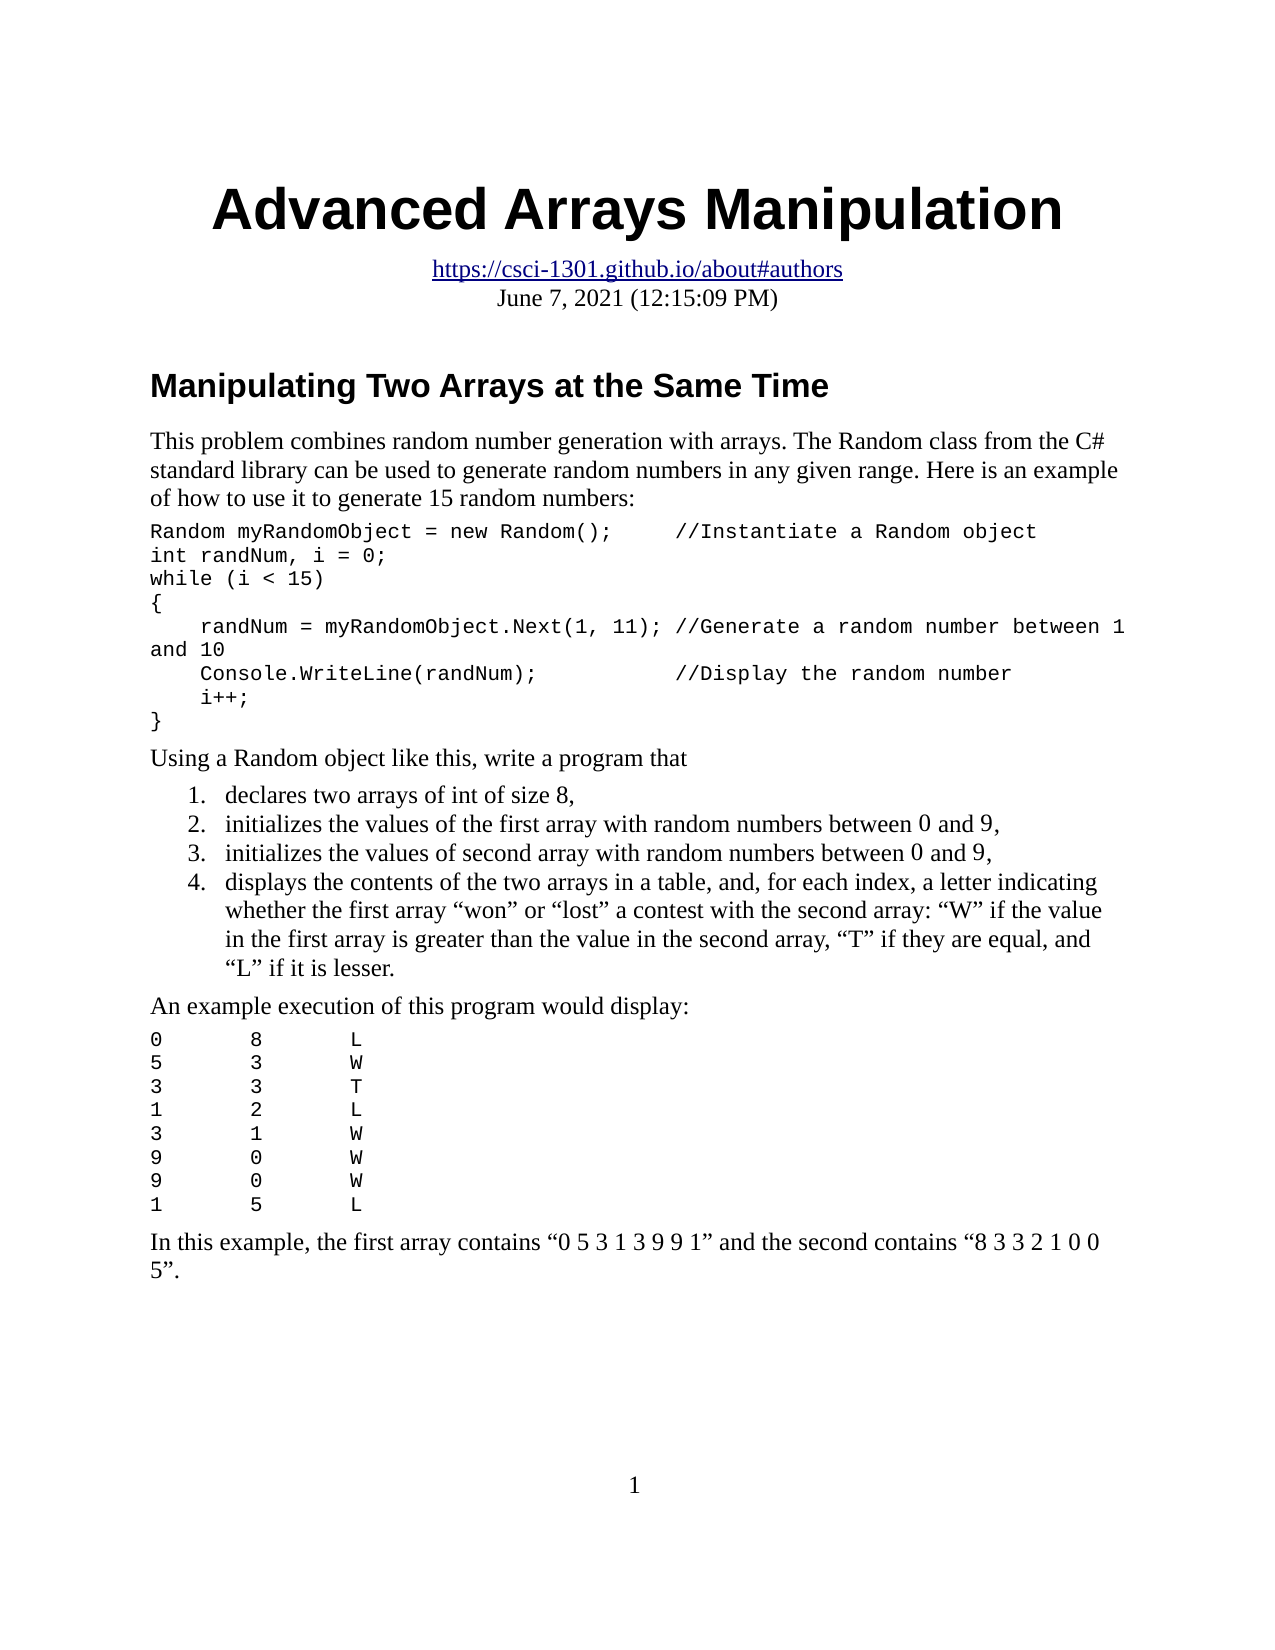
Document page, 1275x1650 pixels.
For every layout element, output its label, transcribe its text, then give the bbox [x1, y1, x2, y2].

text int randNum, i = 0; [150, 545, 1125, 568]
text while (i < 15) [150, 568, 1125, 592]
list initializes the values of the first array with random numbers between and , [187, 809, 1125, 838]
text 5 3 W [150, 1052, 1125, 1076]
list initializes the values of second array with random numbers between and , [187, 838, 1125, 867]
text 3 1 W [150, 1123, 1125, 1147]
text This problem combines random number generation with arrays. The Random class from the C# standard library can be used to generate random numbers in any given range. Here is an example of how to use it to generate 15 random numbers: [150, 426, 1125, 512]
text } [150, 710, 1125, 734]
text Console.WriteLine(randNum); //Display the random number [150, 663, 1125, 687]
list declares two arrays of int of size 8, [187, 781, 1125, 809]
subtitle Manipulating Two Arrays at the Same Time [150, 366, 1125, 404]
list displays the contents of the two arrays in a table, and, for each index, a letter indicating whether the first array “won” or “lost” a contest with the second array: “W” if the value in the first array is greater than the value in the second array, “T” if they are equal, and “L” if it is lesser. [187, 867, 1125, 982]
title Advanced Arrays Manipulation [150, 175, 1125, 242]
text An example execution of this program would display: [150, 991, 1125, 1019]
text Random myRandomObject = new Random(); //Instantiate a Random object [150, 521, 1125, 545]
text 0 8 L [150, 1028, 1125, 1052]
text i++; [150, 687, 1125, 710]
text https://csci-1301.github.io/about#authors [150, 254, 1125, 283]
text June 7, 2021 (12:15:09 PM) [150, 283, 1125, 312]
text 1 2 L [150, 1099, 1125, 1123]
text randNum = myRandomObject.Next(1, 11); //Generate a random number between 1 and 10 [150, 616, 1125, 663]
text 3 3 T [150, 1076, 1125, 1099]
text 1 5 L [150, 1194, 1125, 1218]
text 9 0 W [150, 1147, 1125, 1170]
text Using a Random object like this, write a program that [150, 743, 1125, 772]
text 9 0 W [150, 1170, 1125, 1194]
text In this example, the first array contains “0 5 3 1 3 9 9 1” and the second contains “8 3 3 2 1 0 0 5”. [150, 1227, 1125, 1284]
text { [150, 592, 1125, 616]
